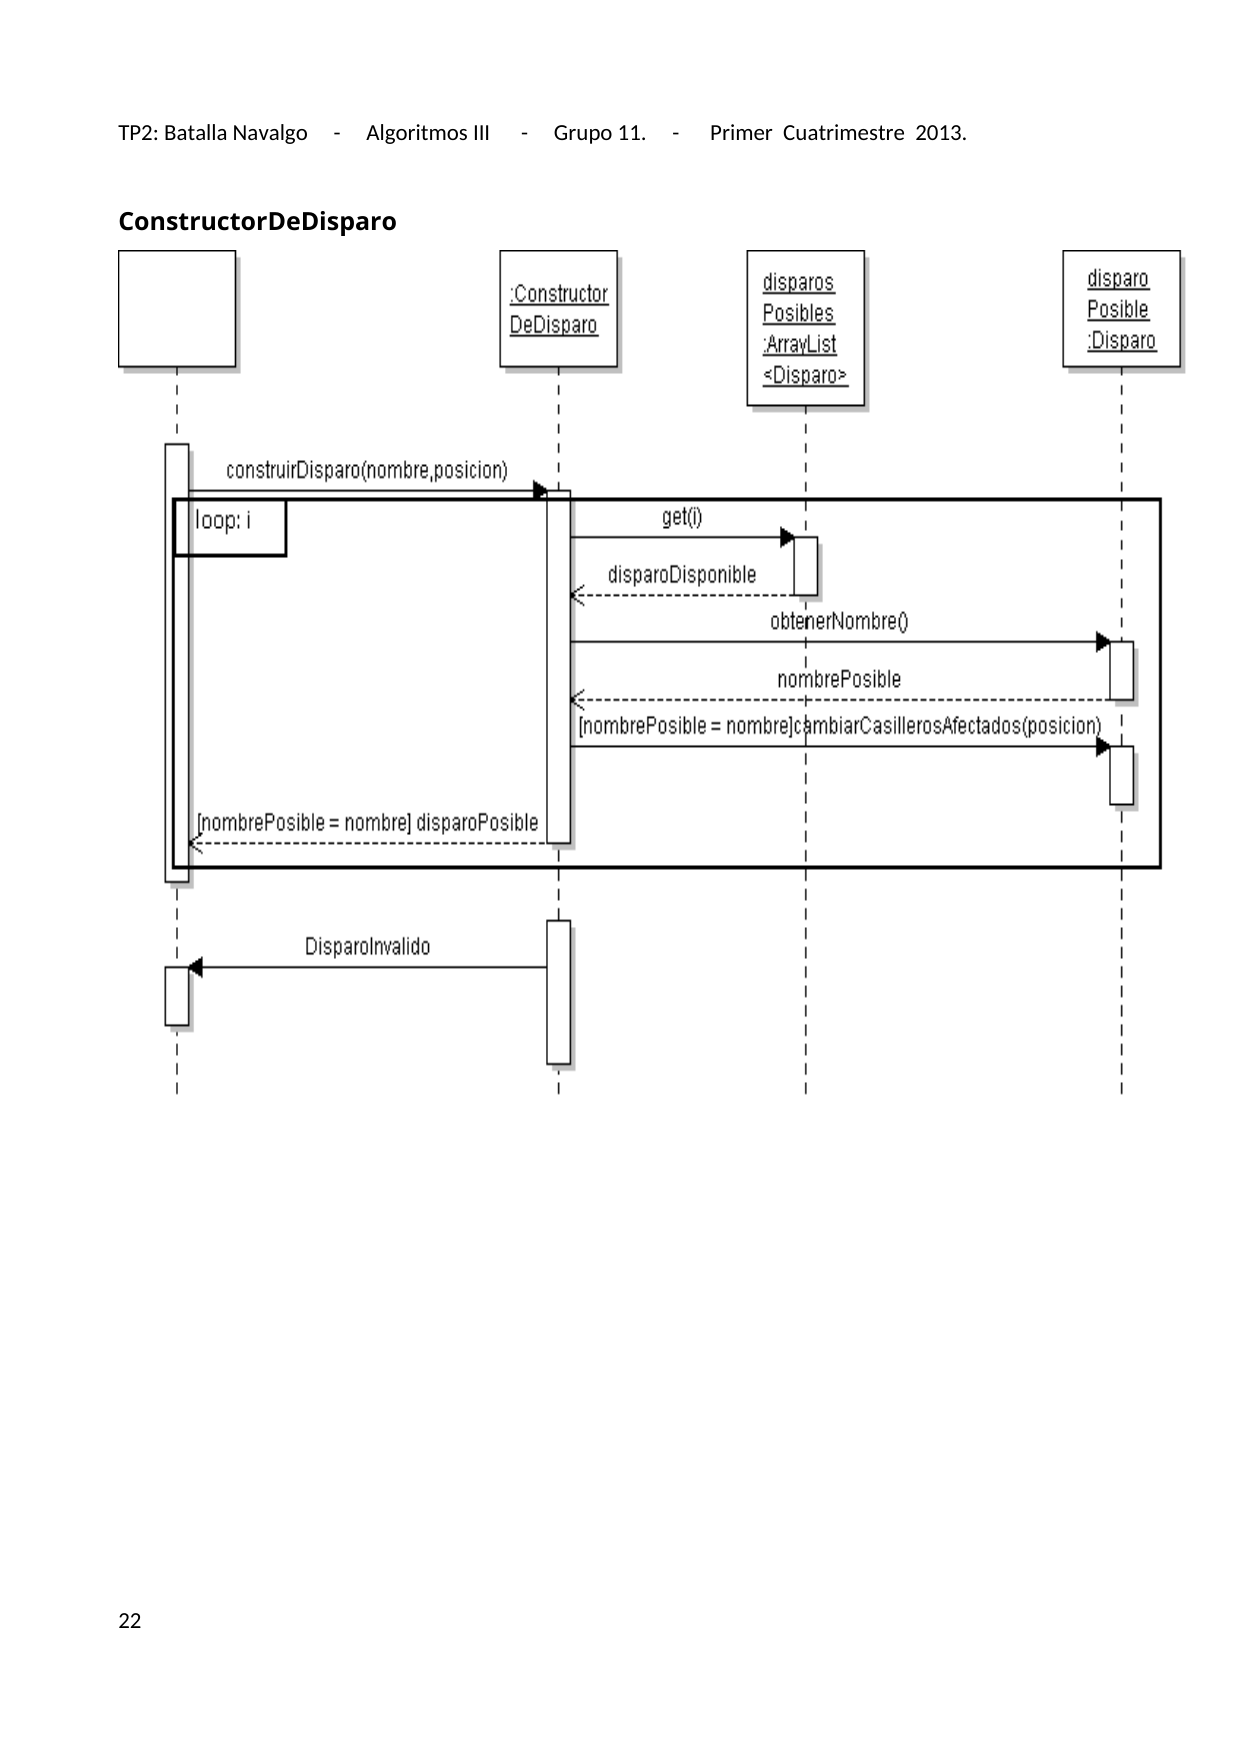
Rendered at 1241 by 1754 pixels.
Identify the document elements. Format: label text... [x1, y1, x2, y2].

text ConstructorDeDisparo [118, 204, 1122, 238]
